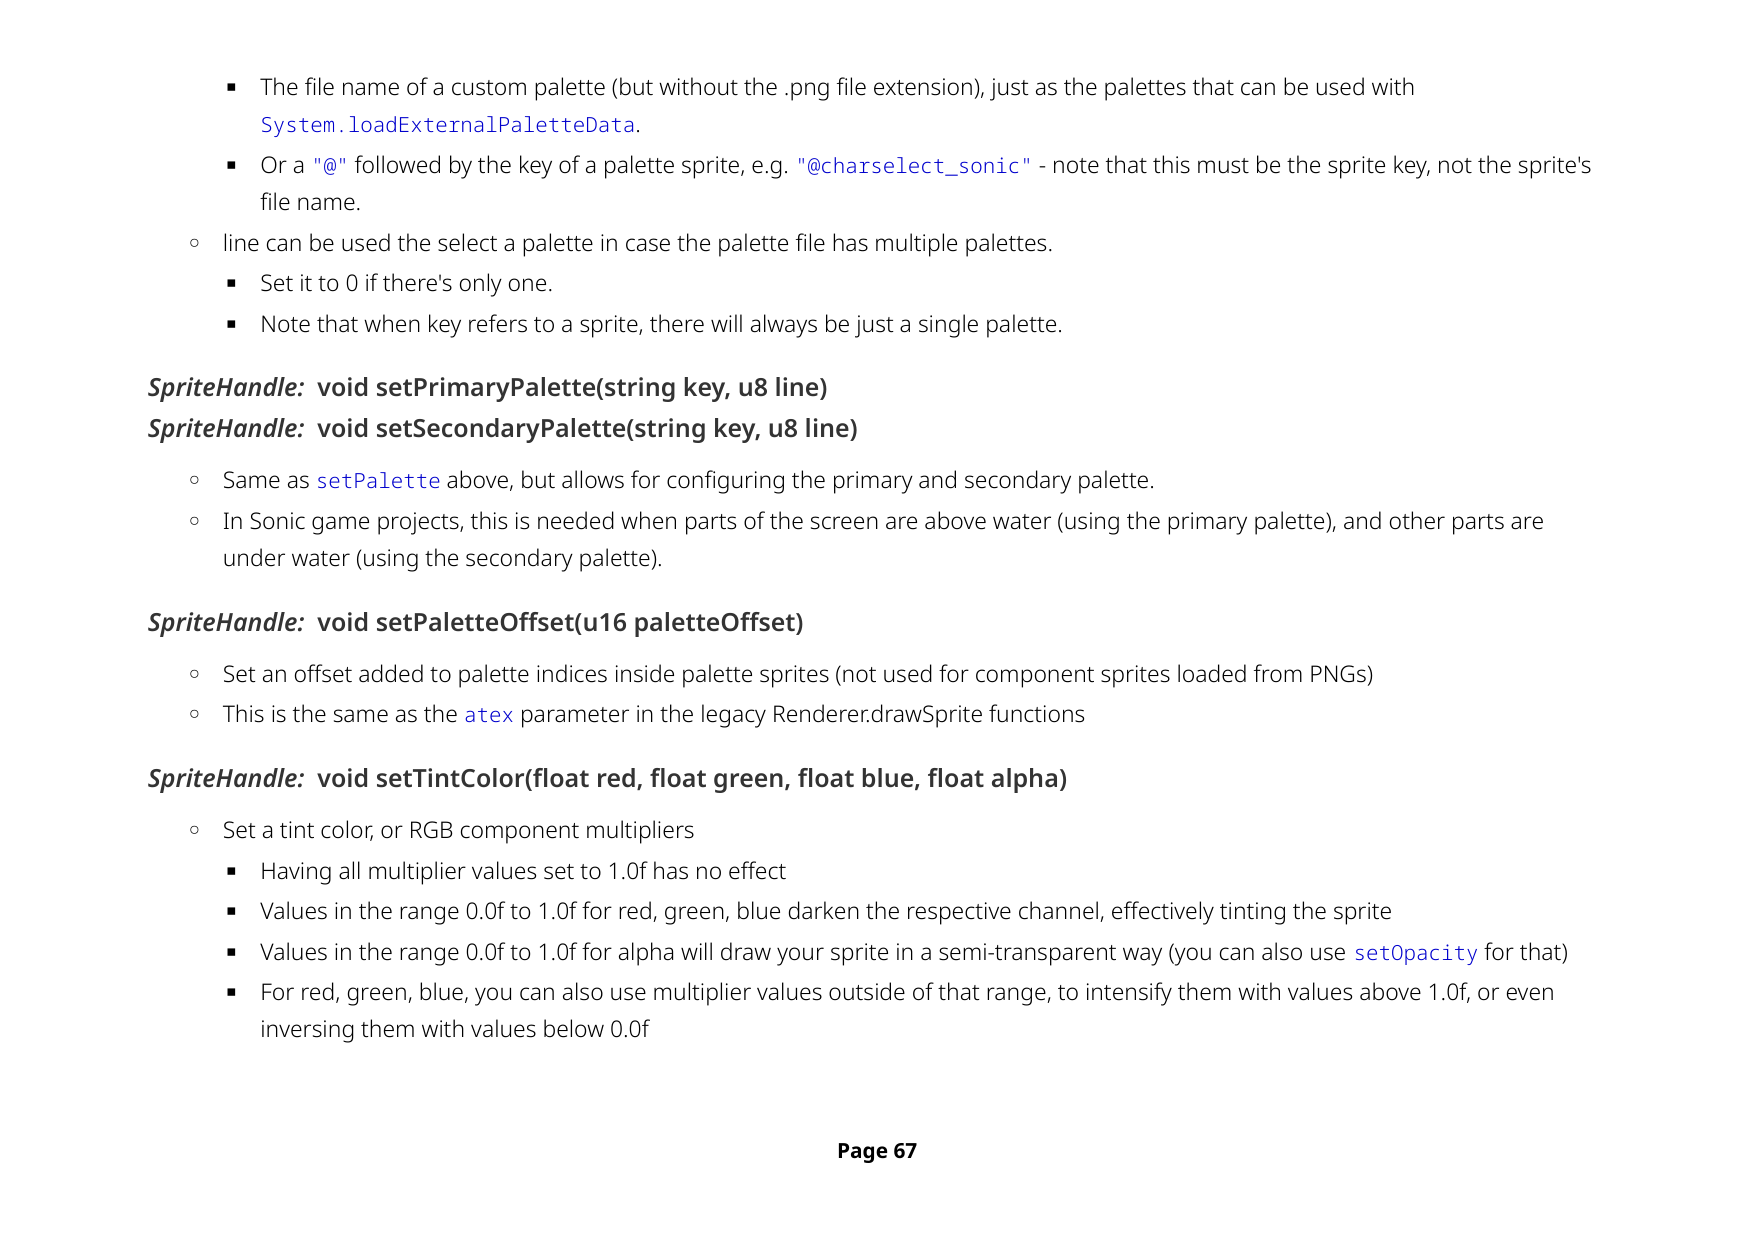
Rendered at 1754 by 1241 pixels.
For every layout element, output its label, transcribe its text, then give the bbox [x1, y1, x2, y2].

list In Sonic game projects, this is needed when parts of the screen are above water (using the primary palette), and other parts are under water (using the secondary palette). [185, 504, 1606, 573]
list Same as setPalette above, but allows for configuring the primary and secondary palette. [185, 464, 1606, 495]
list For red, green, blue, you can also use multiplier values outside of that range, to intensify them with values above 1.0f, or even inversing them with values below 0.0f [223, 976, 1606, 1044]
list Set a tint color, or RGB component multipliers [185, 814, 1606, 845]
subtitle SpriteHandle: void setTintColor(float red, float green, float blue, float alpha) [148, 761, 1606, 795]
subtitle SpriteHandle: void setPrimaryPalette(string key, u8 line) SpriteHandle: void setSecondaryPalette(string key, u8 line) [148, 370, 1606, 445]
list Or a "@" followed by the key of a palette sprite, e.g. "@charselect_sonic" - note that this must be the sprite key, not the sprite's file name. [223, 149, 1606, 217]
subtitle SpriteHandle: void setPaletteOffset(u16 paletteOffset) [148, 604, 1606, 639]
list line can be used the select a palette in case the palette file has multiple palettes. [185, 227, 1606, 258]
list Values in the range 0.0f to 1.0f for red, green, blue darken the respective channel, effectively tinting the sprite [223, 895, 1606, 926]
list Having all multiplier values set to 1.0f has no effect [223, 854, 1606, 886]
list Values in the range 0.0f to 1.0f for alpha will draw your sprite in a semi-transparent way (you can also use setOpacity for that) [223, 935, 1606, 967]
list Note that when key refers to a sprite, there will always be just a single palette. [223, 307, 1606, 339]
list Set an offset added to palette indices inside palette sprites (not used for component sprites loaded from PNGs) [185, 658, 1606, 689]
list Set it to 0 if there's only one. [223, 267, 1606, 298]
list The file name of a custom palette (but without the .png file extension), just as the palettes that can be used with System.loadExternalPaletteData. [223, 71, 1606, 139]
list This is the same as the atex parameter in the legacy Renderer.drawSprite functions [185, 698, 1606, 729]
